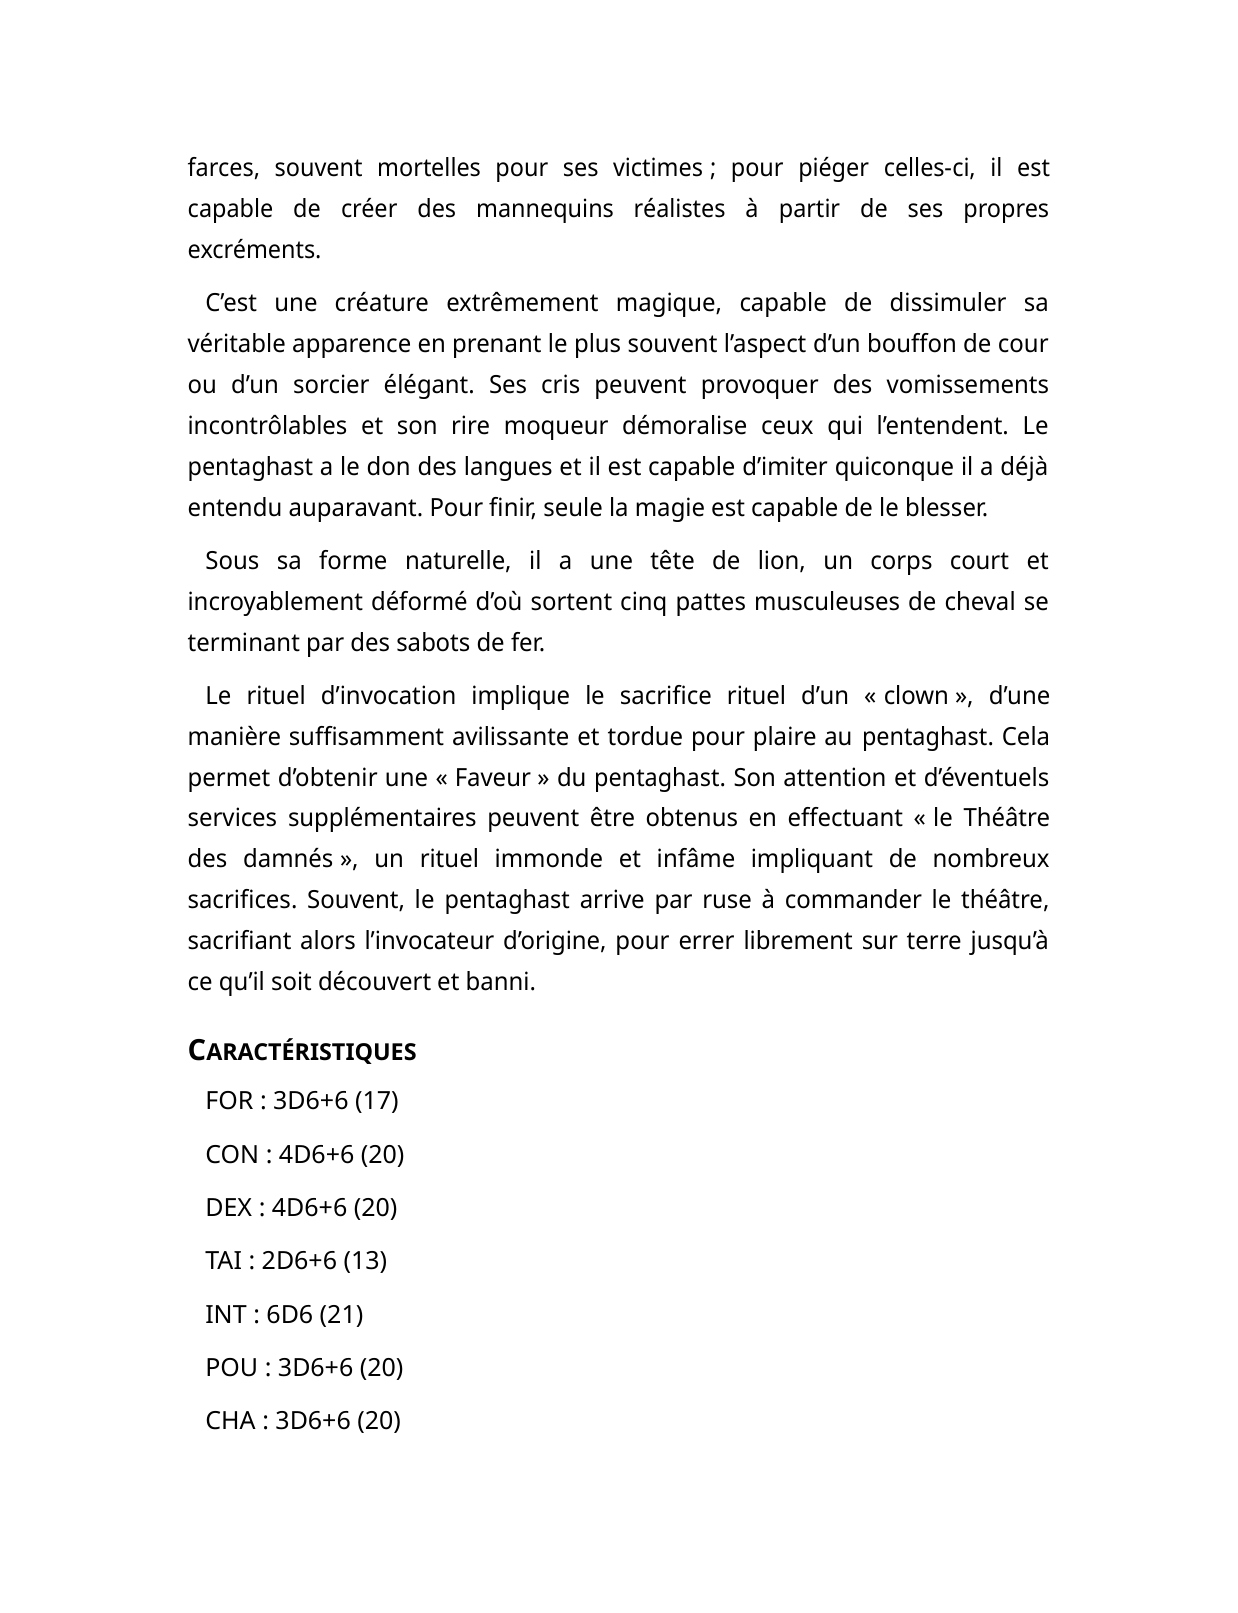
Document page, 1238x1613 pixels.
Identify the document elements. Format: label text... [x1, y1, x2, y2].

text CHA : 3D6+6 (20) [187, 1403, 1050, 1437]
text Sous sa forme naturelle, il a une tête de lion, un corps court et incroyablement déformé d’où sortent cinq pattes musculeuses de cheval se terminant par des sabots de fer. [187, 542, 1050, 658]
text POU : 3D6+6 (20) [187, 1350, 1050, 1384]
text INT : 6D6 (21) [187, 1296, 1050, 1330]
text farces, souvent mortelles pour ses victimes ; pour piéger celles-ci, il est capable de créer des mannequins réalistes à partir de ses propres excréments. [187, 150, 1050, 266]
text TAI : 2D6+6 (13) [187, 1243, 1050, 1277]
text DEX : 4D6+6 (20) [187, 1190, 1050, 1224]
text Le rituel d’invocation implique le sacrifice rituel d’un « clown », d’une manière suffisamment avilissante et tordue pour plaire au pentaghast. Cela permet d’obtenir une « Faveur » du pentaghast. Son attention et d’éventuels services supplémentaires peuvent être obtenus en effectuant « le Théâtre des damnés », un rituel immonde et infâme impliquant de nombreux sacrifices. Souvent, le pentaghast arrive par ruse à commander le théâtre, sacrifiant alors l’invocateur d’origine, pour errer librement sur terre jusqu’à ce qu’il soit découvert et banni. [187, 677, 1050, 997]
text C’est une créature extrêmement magique, capable de dissimuler sa véritable apparence en prenant le plus souvent l’aspect d’un bouffon de cour ou d’un sorcier élégant. Ses cris peuvent provoquer des vomissements incontrôlables et son rire moqueur démoralise ceux qui l’entendent. Le pentaghast a le don des langues et il est capable d’imiter quiconque il a déjà entendu auparavant. Pour finir, seule la magie est capable de le blesser. [187, 285, 1050, 523]
text CON : 4D6+6 (20) [187, 1136, 1050, 1170]
text Caractéristiques [187, 1029, 1050, 1069]
text FOR : 3D6+6 (17) [187, 1083, 1050, 1117]
